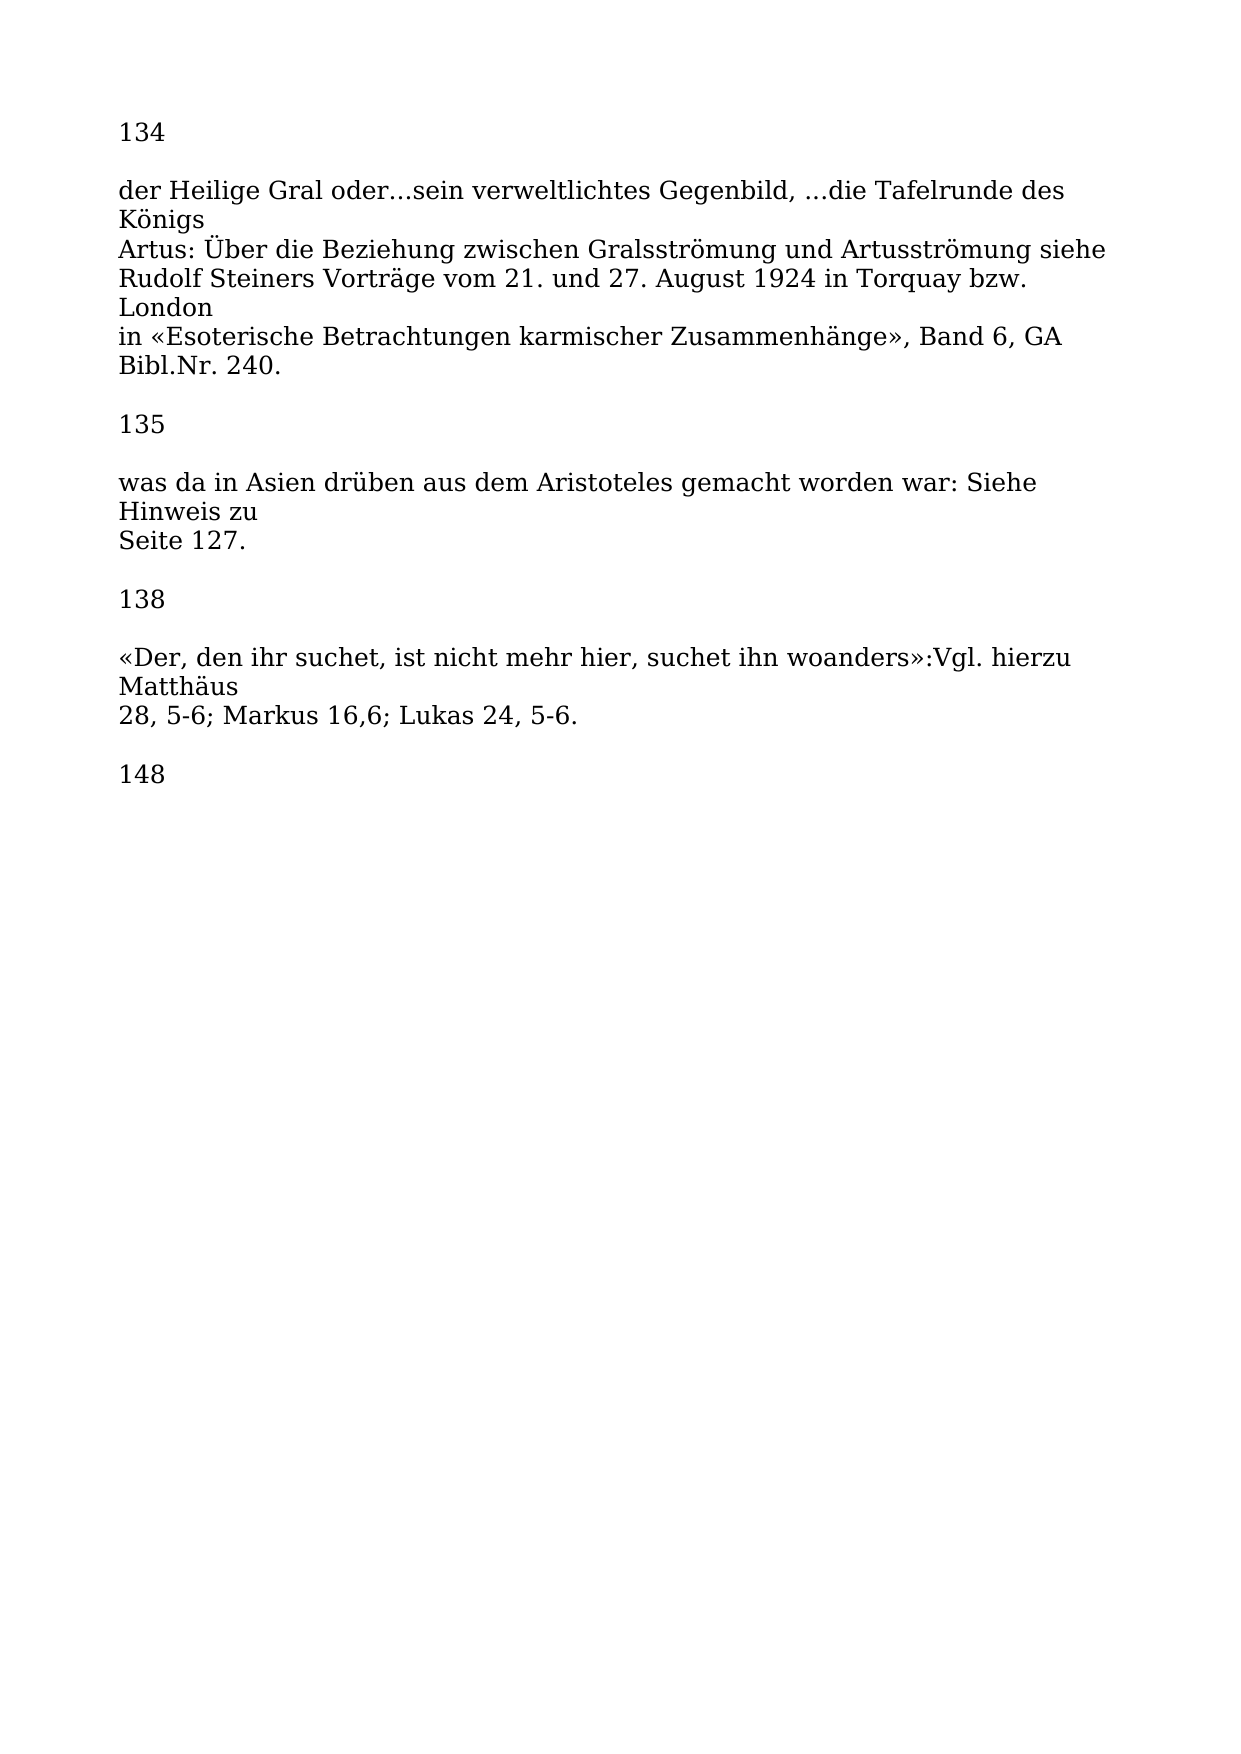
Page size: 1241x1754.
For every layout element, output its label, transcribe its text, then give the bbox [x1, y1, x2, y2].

text Rudolf Steiners Vorträge vom 21. und 27. August 1924 in Torquay bzw. London [118, 264, 1122, 322]
text der Heilige Gral oder...sein verweltlichtes Gegenbild, ...die Tafelrunde des Königs [118, 176, 1122, 235]
text Artus: Über die Beziehung zwischen Gralsströmung und Artusströmung siehe [118, 235, 1122, 264]
text Seite 127. [118, 526, 1122, 556]
text was da in Asien drüben aus dem Aristoteles gemacht worden war: Siehe Hinweis zu [118, 468, 1122, 526]
text 135 [118, 410, 1122, 439]
text «Der, den ihr suchet, ist nicht mehr hier, suchet ihn woanders»:Vgl. hierzu Matthäus [118, 643, 1122, 701]
text 138 [118, 585, 1122, 614]
text 148 [118, 760, 1122, 789]
text 134 [118, 118, 1122, 147]
text in «Esoterische Betrachtungen karmischer Zusammenhänge», Band 6, GA Bibl.Nr. 240. [118, 322, 1122, 381]
text 28, 5-6; Markus 16,6; Lukas 24, 5-6. [118, 701, 1122, 731]
